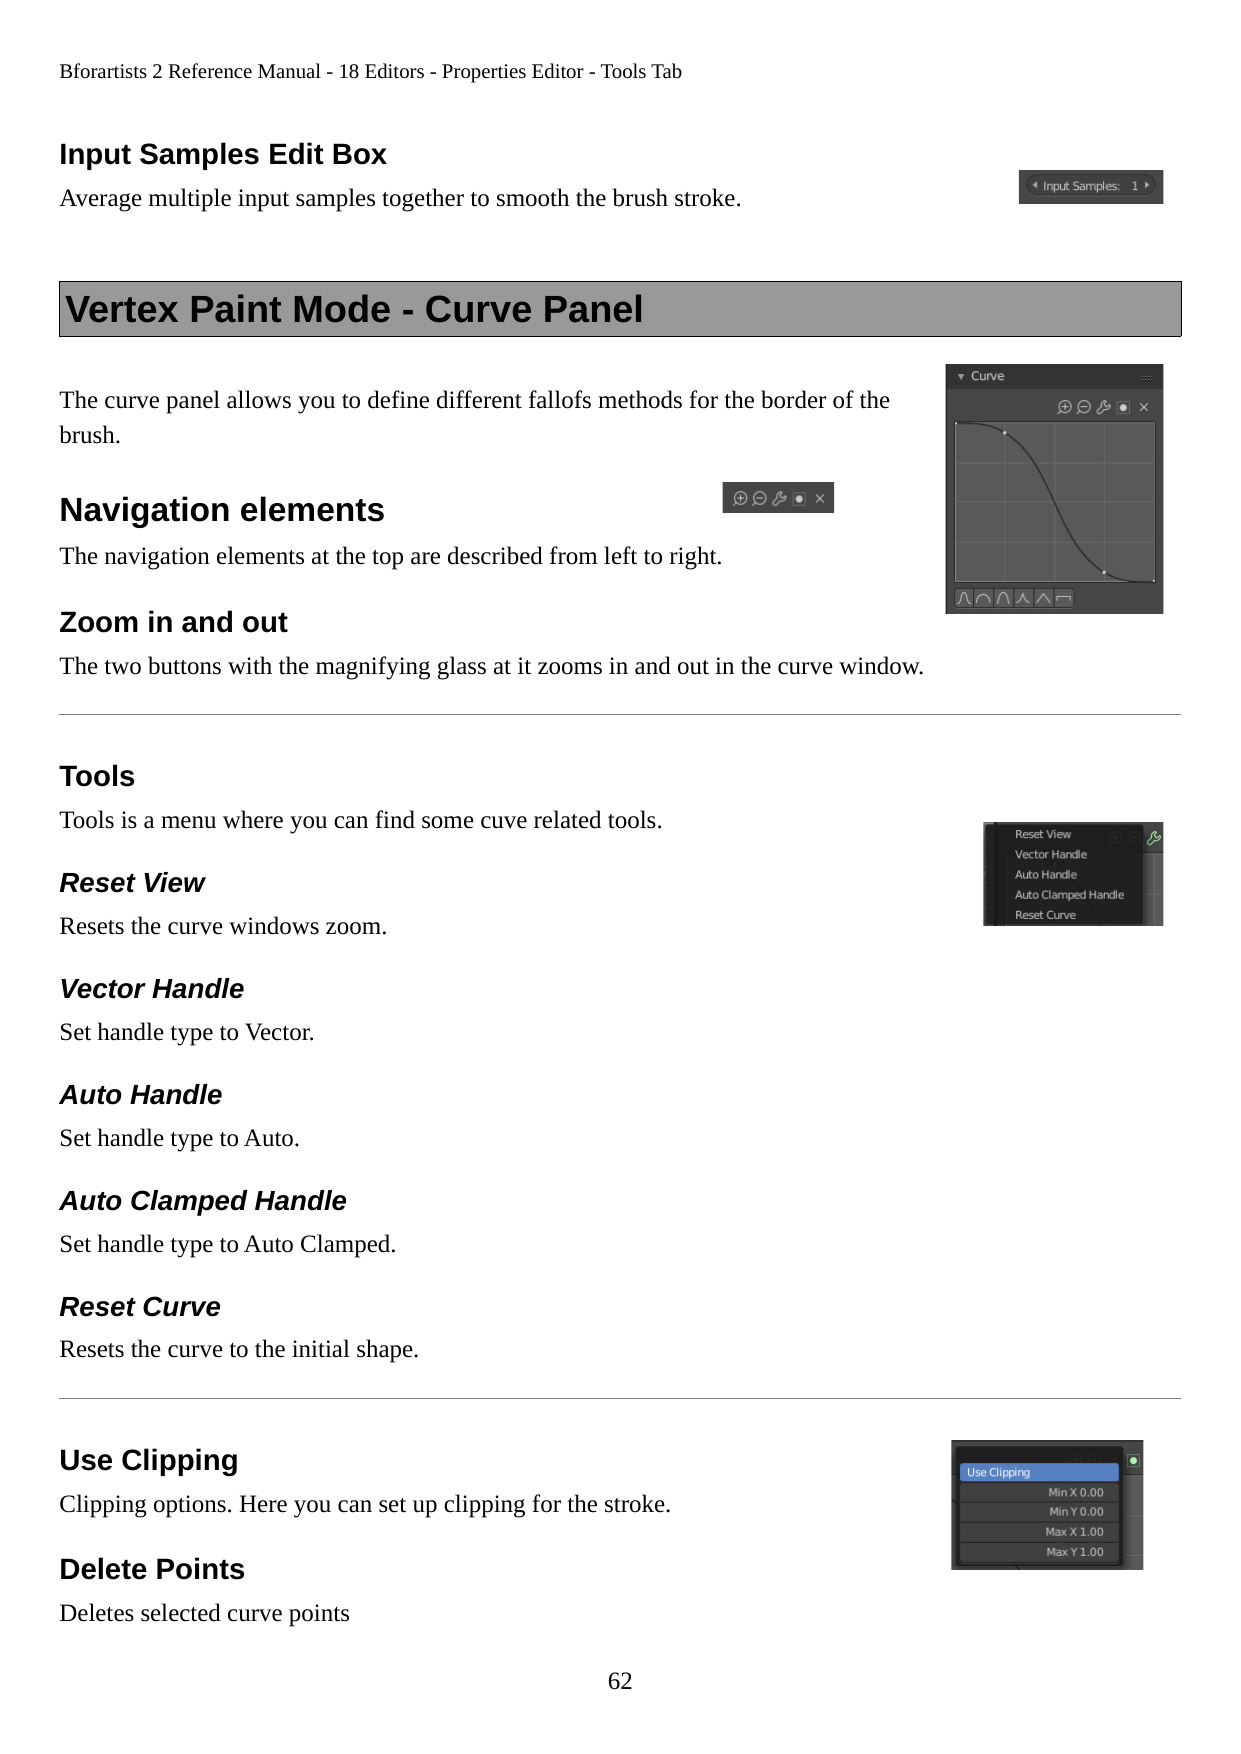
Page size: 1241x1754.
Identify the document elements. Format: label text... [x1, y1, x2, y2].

subtitle Tools [59, 759, 1181, 792]
text Clipping options. Here you can set up clipping for the stroke. [59, 1489, 951, 1517]
subtitle [1164, 490, 1181, 528]
picture [945, 364, 1164, 614]
picture [722, 482, 835, 513]
text Average multiple input samples together to smooth the brush stroke. [59, 183, 1181, 212]
text The navigation elements at the top are described from left to right. [59, 541, 945, 570]
subtitle Zoom in and out [59, 604, 1181, 638]
subtitle Reset Curve [59, 1290, 1181, 1322]
subtitle [1144, 1442, 1181, 1476]
text Set handle type to Auto. [59, 1123, 1181, 1151]
text Set handle type to Auto Clamped. [59, 1229, 1181, 1257]
text Tools is a menu where you can find some cuve related tools. [59, 805, 1181, 834]
subtitle Auto Clamped Handle [59, 1184, 1181, 1216]
picture [983, 822, 1164, 926]
text The curve panel allows you to define different fallofs methods for the border of the brush. [59, 385, 945, 449]
text Resets the curve windows zoom. [59, 911, 1181, 939]
text Deletes selected curve points [59, 1598, 1181, 1627]
picture [1018, 170, 1164, 204]
text Set handle type to Vector. [59, 1017, 1181, 1046]
table_header Vertex Paint Mode - Curve Panel [60, 282, 1181, 336]
subtitle Reset View [59, 866, 983, 898]
text The two buttons with the magnifying glass at it zooms in and out in the curve window. [59, 651, 1181, 679]
subtitle [1164, 866, 1181, 898]
subtitle Auto Handle [59, 1078, 1181, 1110]
subtitle Use Clipping [59, 1442, 951, 1476]
subtitle Navigation elements [59, 490, 945, 528]
picture [951, 1440, 1144, 1570]
subtitle Delete Points [59, 1552, 1181, 1586]
text Resets the curve to the initial shape. [59, 1334, 1181, 1363]
subtitle Vector Handle [59, 972, 1181, 1004]
subtitle Input Samples Edit Box [59, 137, 1181, 170]
